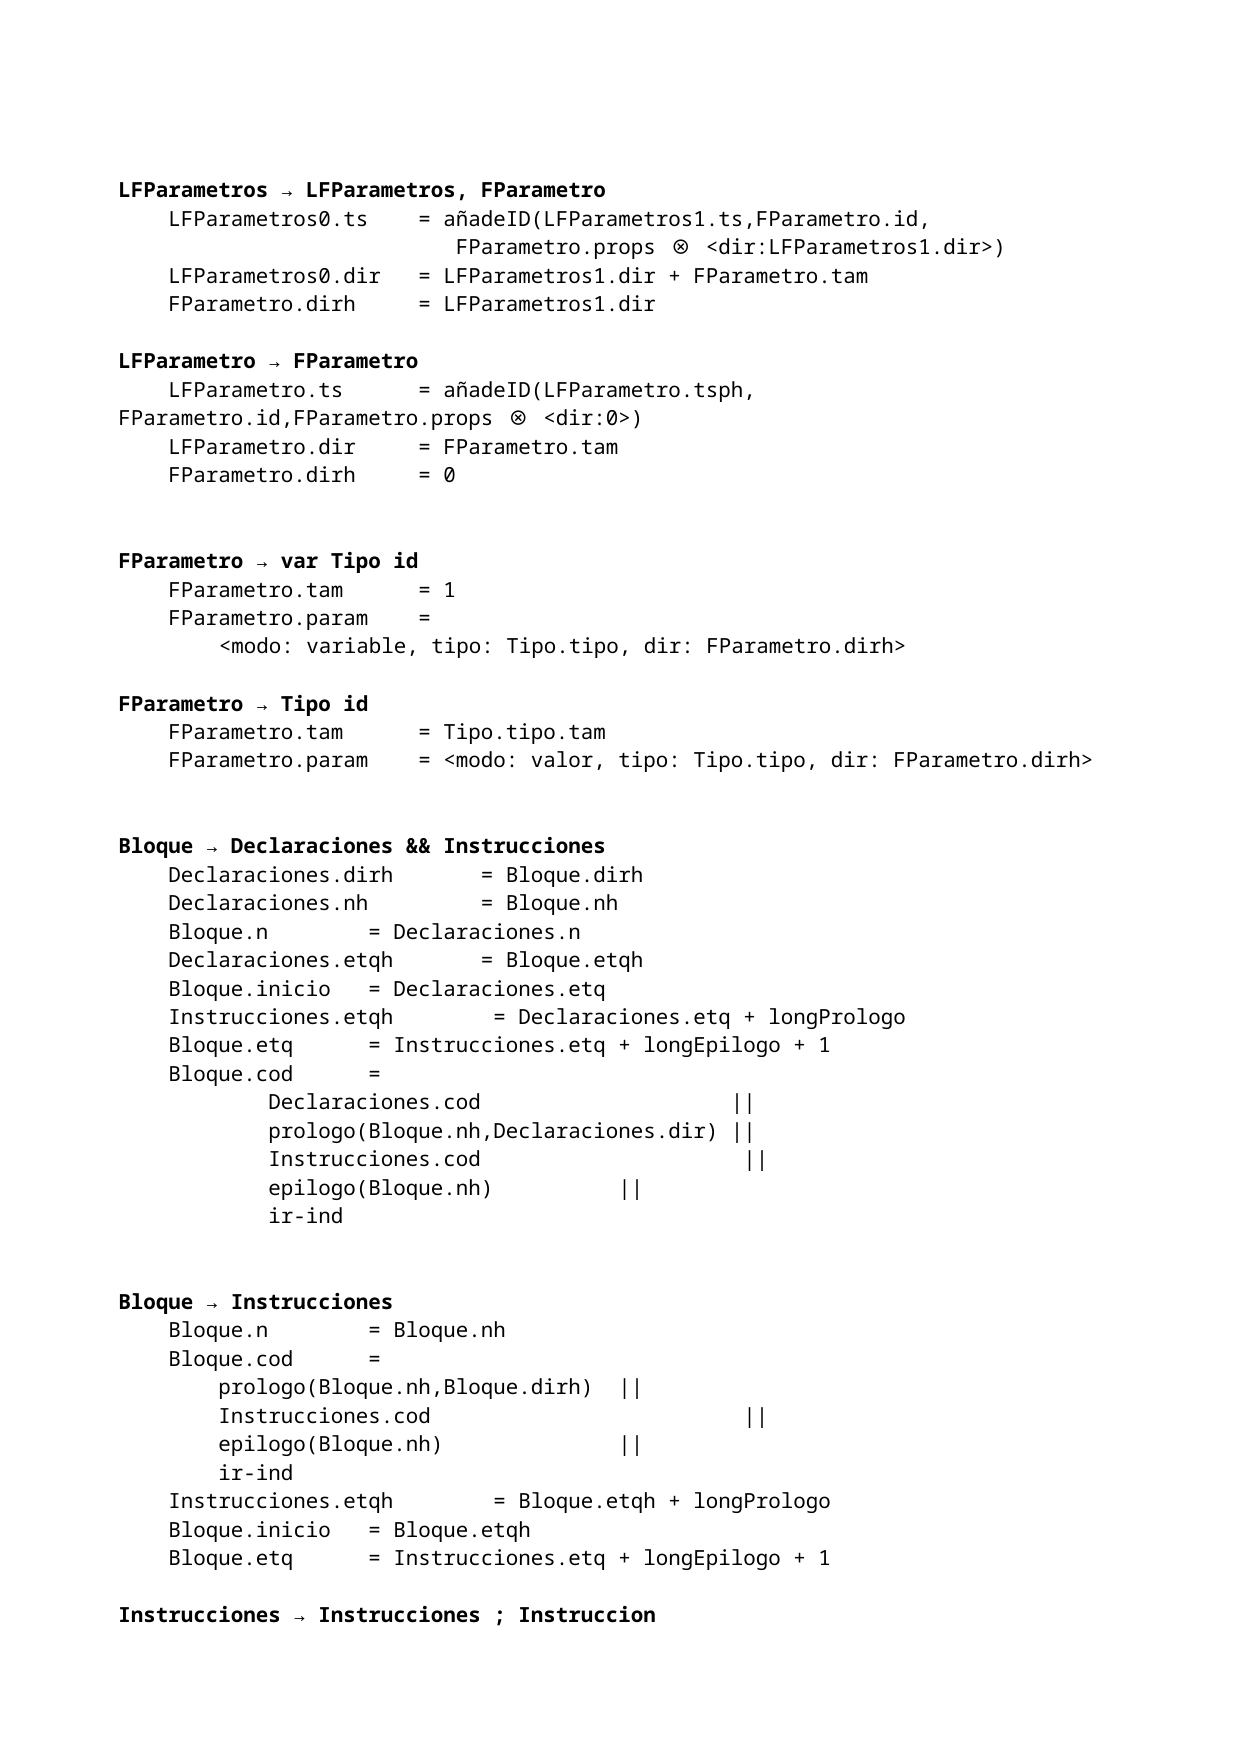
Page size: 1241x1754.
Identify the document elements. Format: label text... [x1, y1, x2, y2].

text Bloque.inicio = Declaraciones.etq [118, 974, 1122, 1002]
text LFParametros → LFParametros, FParametro [118, 176, 1122, 204]
text FParametro.dirh = 0 [118, 460, 1122, 489]
text LFParametros0.dir = LFParametros1.dir + FParametro.tam [118, 261, 1122, 289]
text Bloque.cod = [118, 1059, 1122, 1087]
text Declaraciones.nh = Bloque.nh [118, 888, 1122, 917]
text epilogo(Bloque.nh) || [118, 1173, 1122, 1201]
text FParametro.tam = Tipo.tipo.tam [118, 717, 1122, 746]
text Instrucciones.cod || [118, 1401, 1122, 1429]
text <modo: variable, tipo: Tipo.tipo, dir: FParametro.dirh> [118, 632, 1122, 660]
text FParametro.param = [118, 603, 1122, 632]
text Bloque.n = Bloque.nh [118, 1316, 1122, 1344]
text FParametro.props ⊗ <dir:LFParametros1.dir>) [118, 232, 1122, 261]
text Bloque.etq = Instrucciones.etq + longEpilogo + 1 [118, 1543, 1122, 1572]
text prologo(Bloque.nh,Declaraciones.dir) || [118, 1116, 1122, 1144]
text Instrucciones.cod || [118, 1144, 1122, 1173]
text Instrucciones.etqh = Bloque.etqh + longPrologo [118, 1486, 1122, 1515]
text Bloque.n = Declaraciones.n [118, 917, 1122, 945]
text LFParametros0.ts = añadeID(LFParametros1.ts,FParametro.id, [118, 204, 1122, 232]
text Bloque → Declaraciones && Instrucciones [118, 832, 1122, 860]
text Bloque.cod = [118, 1344, 1122, 1372]
text FParametro.param = <modo: valor, tipo: Tipo.tipo, dir: FParametro.dirh> [118, 746, 1122, 774]
text FParametro.dirh = LFParametros1.dir [118, 289, 1122, 318]
text FParametro.tam = 1 [118, 575, 1122, 603]
text Bloque → Instrucciones [118, 1287, 1122, 1316]
text Declaraciones.dirh = Bloque.dirh [118, 860, 1122, 888]
text FParametro → var Tipo id [118, 546, 1122, 575]
text ir-ind [118, 1201, 1122, 1230]
text LFParametro → FParametro [118, 347, 1122, 375]
text ir-ind [118, 1458, 1122, 1486]
text LFParametro.ts = añadeID(LFParametro.tsph, FParametro.id,FParametro.props ⊗ <dir:0>) [118, 375, 1122, 432]
text epilogo(Bloque.nh) || [118, 1429, 1122, 1458]
text Instrucciones → Instrucciones ; Instruccion [118, 1600, 1122, 1629]
text Bloque.inicio = Bloque.etqh [118, 1515, 1122, 1543]
text Declaraciones.cod || [118, 1087, 1122, 1116]
text prologo(Bloque.nh,Bloque.dirh) || [118, 1372, 1122, 1401]
text Instrucciones.etqh = Declaraciones.etq + longPrologo [118, 1002, 1122, 1031]
text FParametro → Tipo id [118, 689, 1122, 717]
text Bloque.etq = Instrucciones.etq + longEpilogo + 1 [118, 1031, 1122, 1059]
text LFParametro.dir = FParametro.tam [118, 432, 1122, 460]
text Declaraciones.etqh = Bloque.etqh [118, 945, 1122, 974]
